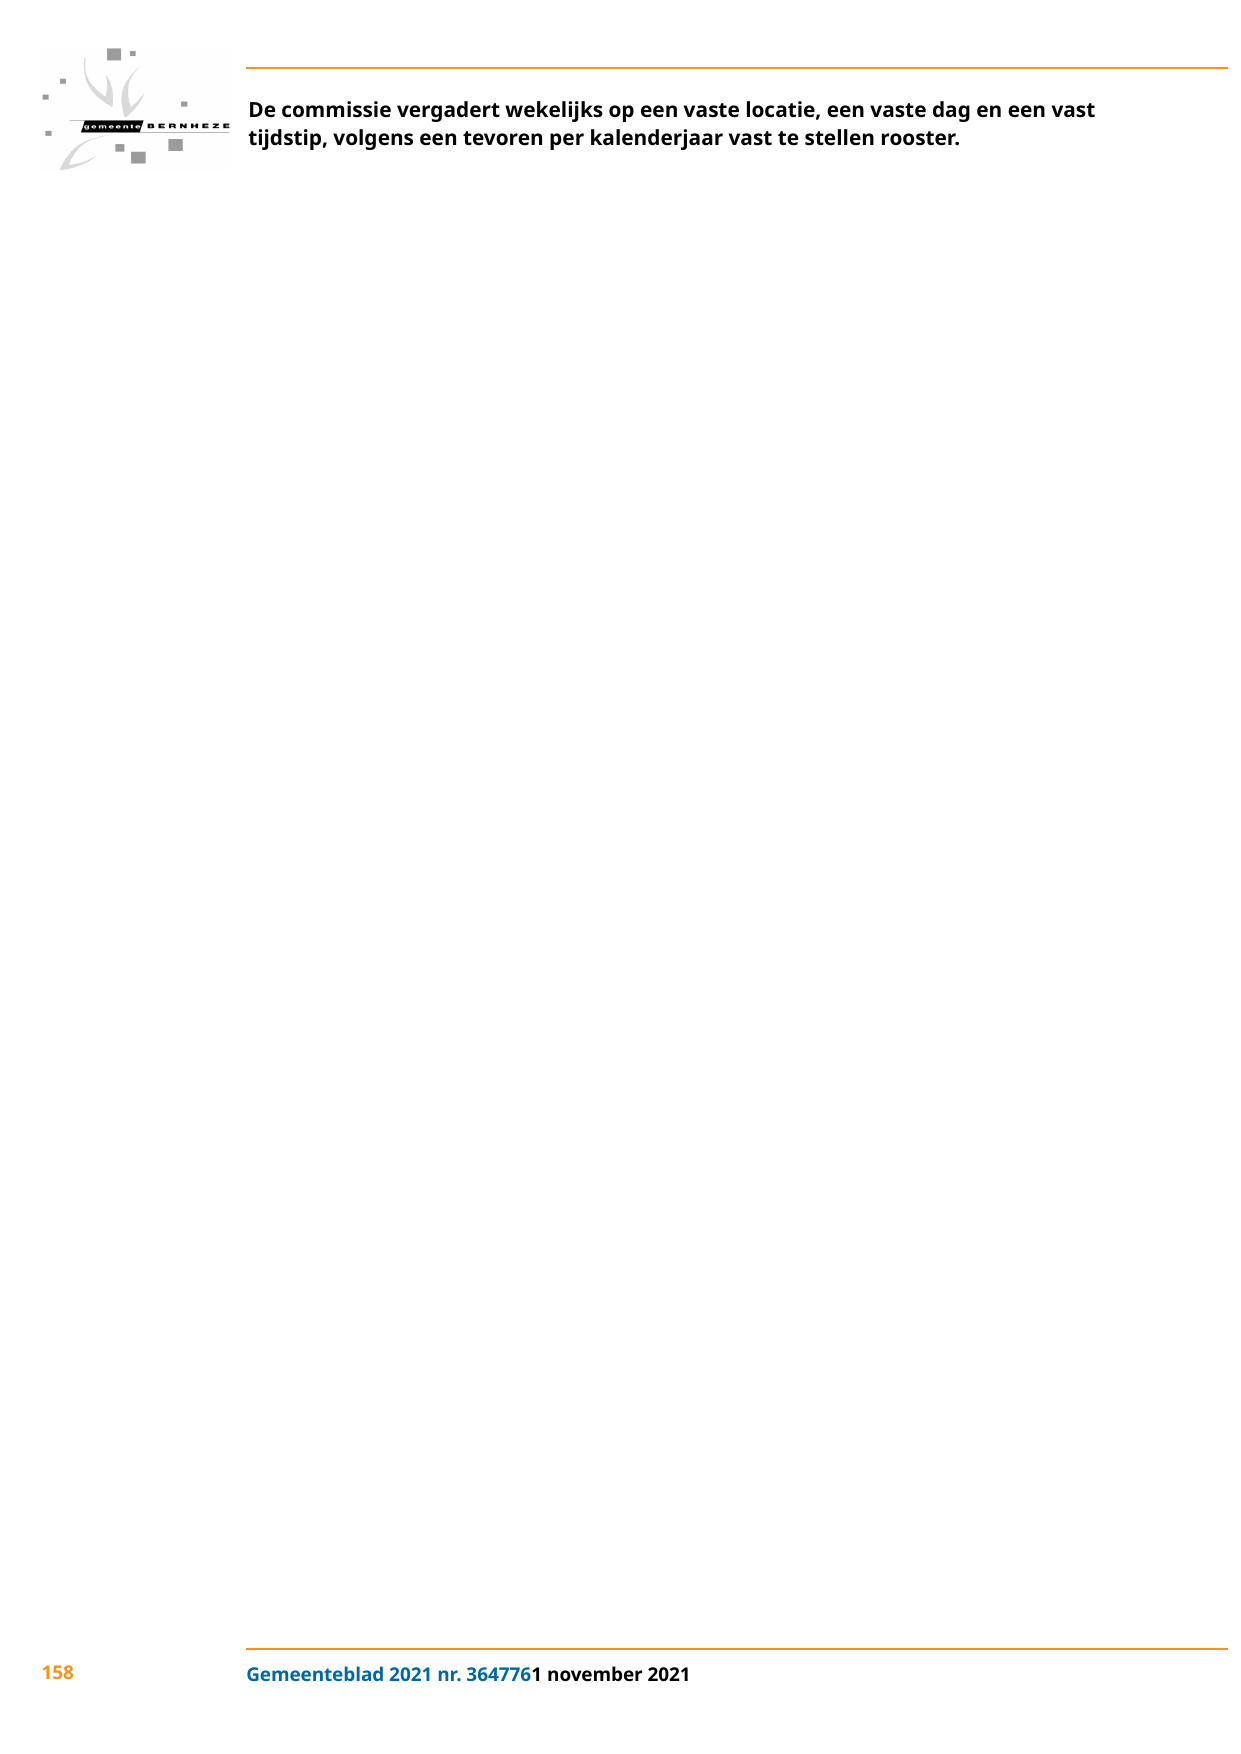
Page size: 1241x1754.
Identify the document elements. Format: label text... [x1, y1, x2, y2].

text De commissie vergadert wekelijks op een vaste locatie, een vaste dag en een vast tijdstip, volgens een tevoren per kalenderjaar vast te stellen rooster. [248, 95, 1152, 152]
picture [41, 47, 231, 172]
